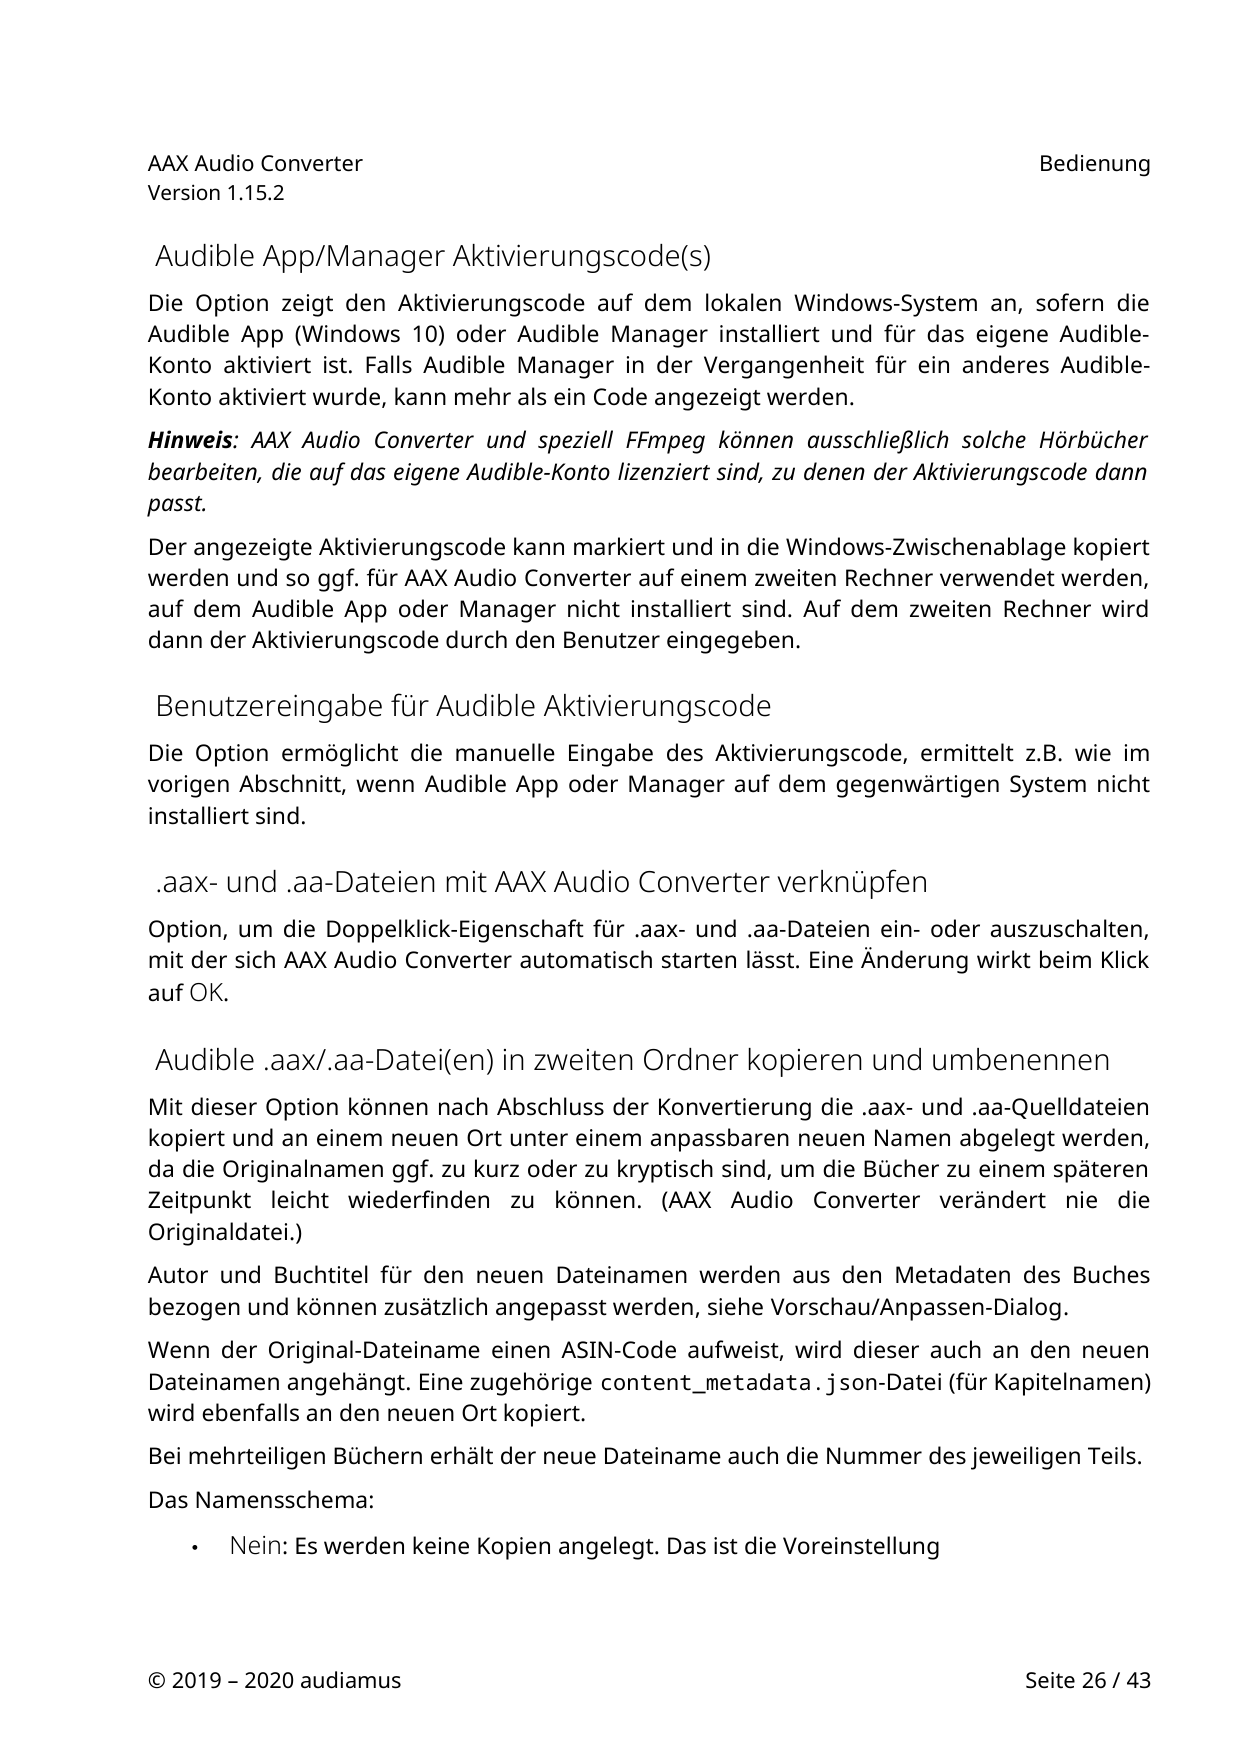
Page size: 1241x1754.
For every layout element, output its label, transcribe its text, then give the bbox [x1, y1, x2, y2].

subtitle Audible .aax/.aa-Datei(en) in zweiten Ordner kopieren und umbenennen [148, 1039, 1152, 1079]
text Wenn der Original-Dateiname einen ASIN-Code aufweist, wird dieser auch an den neuen Dateinamen angehängt. Eine zugehörige content_metadata.json-Datei (für Kapitelnamen) wird ebenfalls an den neuen Ort kopiert. [148, 1334, 1152, 1428]
text Mit dieser Option können nach Abschluss der Konvertierung die .aax- und .aa-Quelldateien kopiert und an einem neuen Ort unter einem anpassbaren neuen Namen abgelegt werden, da die Originalnamen ggf. zu kurz oder zu kryptisch sind, um die Bücher zu einem späteren Zeitpunkt leicht wiederfinden zu können. (AAX Audio Converter verändert nie die Originaldatei.) [148, 1091, 1152, 1247]
text Die Option zeigt den Aktivierungscode auf dem lokalen Windows-System an, sofern die Audible App (Windows 10) oder Audible Manager installiert und für das eigene Audible-Konto aktiviert ist. Falls Audible Manager in der Vergangenheit für ein anderes Audible-Konto aktiviert wurde, kann mehr als ein Code angezeigt werden. [148, 287, 1152, 412]
text Option, um die Doppelklick-Eigenschaft für .aax- und .aa-Dateien ein- oder auszuschalten, mit der sich AAX Audio Converter automatisch starten lässt. Eine Änderung wirkt beim Klick auf OK. [148, 912, 1152, 1009]
text Das Namensschema: [148, 1484, 1152, 1515]
subtitle Audible App/Manager Aktivierungscode(s) [148, 235, 1152, 275]
text Autor und Buchtitel für den neuen Dateinamen werden aus den Metadaten des Buches bezogen und können zusätzlich angepasst werden, siehe Vorschau/Anpassen-Dialog. [148, 1259, 1152, 1322]
text Die Option ermöglicht die manuelle Eingabe des Aktivierungscode, ermittelt z.B. wie im vorigen Abschnitt, wenn Audible App oder Manager auf dem gegenwärtigen System nicht installiert sind. [148, 737, 1152, 831]
text Hinweis: AAX Audio Converter und speziell FFmpeg können ausschließlich solche Hörbücher bearbeiten, die auf das eigene Audible-Konto lizenziert sind, zu denen der Aktivierungscode dann passt. [148, 424, 1152, 518]
text Der angezeigte Aktivierungscode kann markiert und in die Windows-Zwischenablage kopiert werden und so ggf. für AAX Audio Converter auf einem zweiten Rechner verwendet werden, auf dem Audible App oder Manager nicht installiert sind. Auf dem zweiten Rechner wird dann der Aktivierungscode durch den Benutzer eingegeben. [148, 530, 1152, 655]
list Nein: Es werden keine Kopien angelegt. Das ist die Voreinstellung [192, 1528, 1152, 1562]
subtitle .aax- und .aa-Dateien mit AAX Audio Converter verknüpfen [148, 861, 1152, 901]
text Bei mehrteiligen Büchern erhält der neue Dateiname auch die Nummer des jeweiligen Teils. [148, 1440, 1152, 1472]
subtitle Benutzereingabe für Audible Aktivierungscode [148, 686, 1152, 725]
